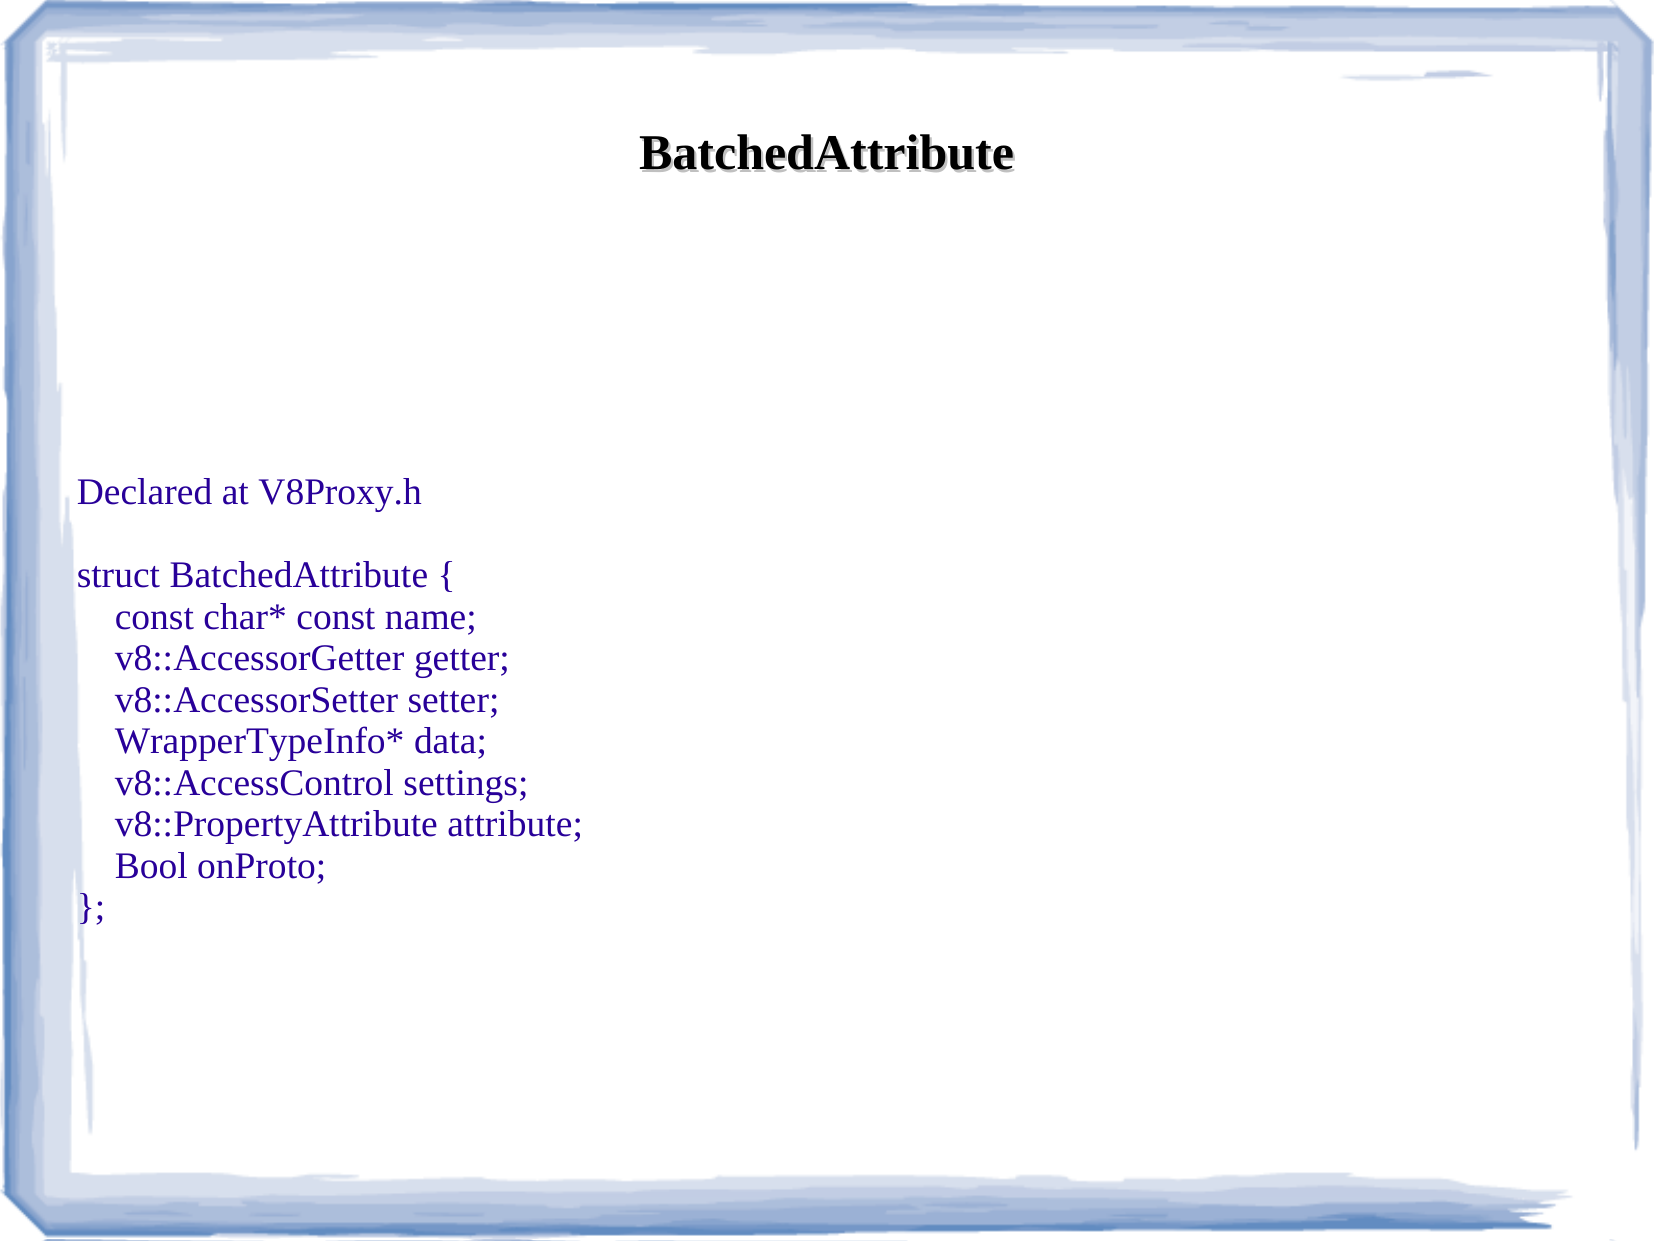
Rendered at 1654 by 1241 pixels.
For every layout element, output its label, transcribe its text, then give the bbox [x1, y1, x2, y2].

picture [0, 0, 1654, 1241]
subtitle Declared at V8Proxy.h struct BatchedAttribute { const char* const name; v8::AccessorGetter getter; v8::AccessorSetter setter; WrapperTypeInfo* data; v8::AccessControl settings; v8::PropertyAttribute attribute; Bool onProto; }; [76, 318, 1565, 1123]
title BatchedAttribute [82, 49, 1571, 257]
